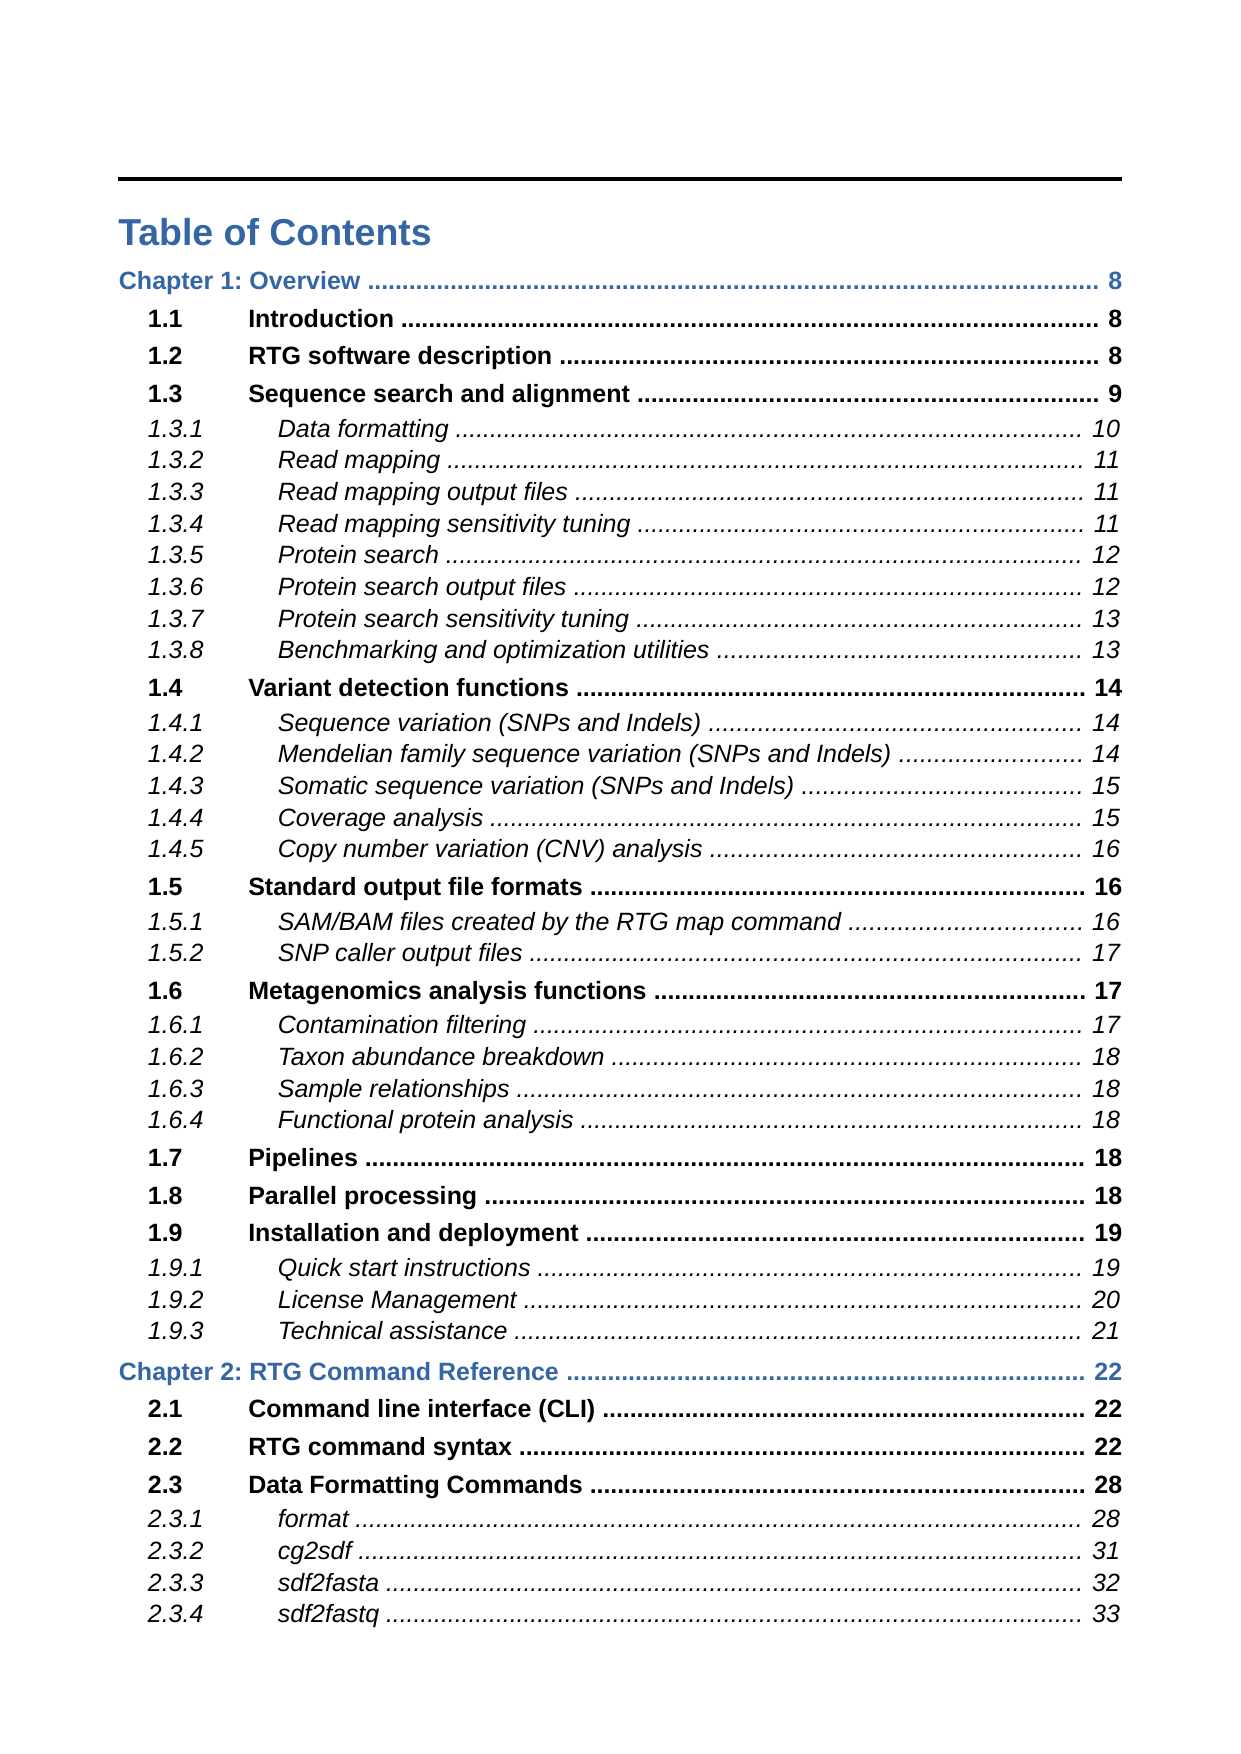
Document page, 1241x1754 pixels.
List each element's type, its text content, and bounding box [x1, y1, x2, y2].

text 1.6 Metagenomics analysis functions 17 [148, 976, 1122, 1004]
text 1.4 Variant detection functions 14 [148, 673, 1122, 702]
text Chapter 2: RTG Command Reference 22 [119, 1357, 1122, 1386]
text 1.9 Installation and deployment 19 [148, 1218, 1122, 1247]
text 1.7 Pipelines 18 [148, 1143, 1122, 1172]
text 1.4.4 Coverage analysis 15 [148, 802, 1122, 831]
text 1.9.3 Technical assistance 21 [148, 1316, 1122, 1345]
text 1.6.3 Sample relationships 18 [148, 1074, 1122, 1102]
text 2.3.4 sdf2fastq 33 [148, 1599, 1122, 1628]
text 1.4.3 Somatic sequence variation (SNPs and Indels) 15 [148, 771, 1122, 799]
text 1.8 Parallel processing 18 [148, 1181, 1122, 1209]
text 2.3.1 format 28 [148, 1504, 1122, 1533]
text 2.1 Command line interface (CLI) 22 [148, 1394, 1122, 1423]
text 1.6.2 Taxon abundance breakdown 18 [148, 1042, 1122, 1071]
text 1.3 Sequence search and alignment 9 [148, 379, 1122, 408]
text 1.3.4 Read mapping sensitivity tuning 11 [148, 508, 1122, 537]
text 1.3.6 Protein search output files 12 [148, 572, 1122, 601]
text 1.4.5 Copy number variation (CNV) analysis 16 [148, 834, 1122, 863]
text 2.3.3 sdf2fasta 32 [148, 1568, 1122, 1596]
text 1.4.2 Mendelian family sequence variation (SNPs and Indels) 14 [148, 739, 1122, 768]
subtitle Table of Contents [118, 181, 1122, 253]
text 1.3.7 Protein search sensitivity tuning 13 [148, 603, 1122, 632]
text 1.3.5 Protein search 12 [148, 540, 1122, 569]
text 2.3.2 cg2sdf 31 [148, 1536, 1122, 1565]
text 1.3.2 Read mapping 11 [148, 445, 1122, 474]
text 1.1 Introduction 8 [148, 304, 1122, 332]
text 1.5.2 SNP caller output files 17 [148, 938, 1122, 967]
text 2.2 RTG command syntax 22 [148, 1432, 1122, 1461]
text 1.3.3 Read mapping output files 11 [148, 477, 1122, 506]
text 1.6.4 Functional protein analysis 18 [148, 1105, 1122, 1134]
text 2.3 Data Formatting Commands 28 [148, 1469, 1122, 1498]
text 1.3.8 Benchmarking and optimization utilities 13 [148, 635, 1122, 664]
text 1.9.2 License Management 20 [148, 1284, 1122, 1313]
text 1.5 Standard output file formats 16 [148, 872, 1122, 901]
text Chapter 1: Overview 8 [119, 266, 1122, 295]
text 1.5.1 SAM/BAM files created by the RTG map command 16 [148, 906, 1122, 935]
text 1.9.1 Quick start instructions 19 [148, 1253, 1122, 1282]
text 1.4.1 Sequence variation (SNPs and Indels) 14 [148, 707, 1122, 736]
text 1.2 RTG software description 8 [148, 341, 1122, 370]
text 1.3.1 Data formatting 10 [148, 413, 1122, 442]
text 1.6.1 Contamination filtering 17 [148, 1010, 1122, 1039]
